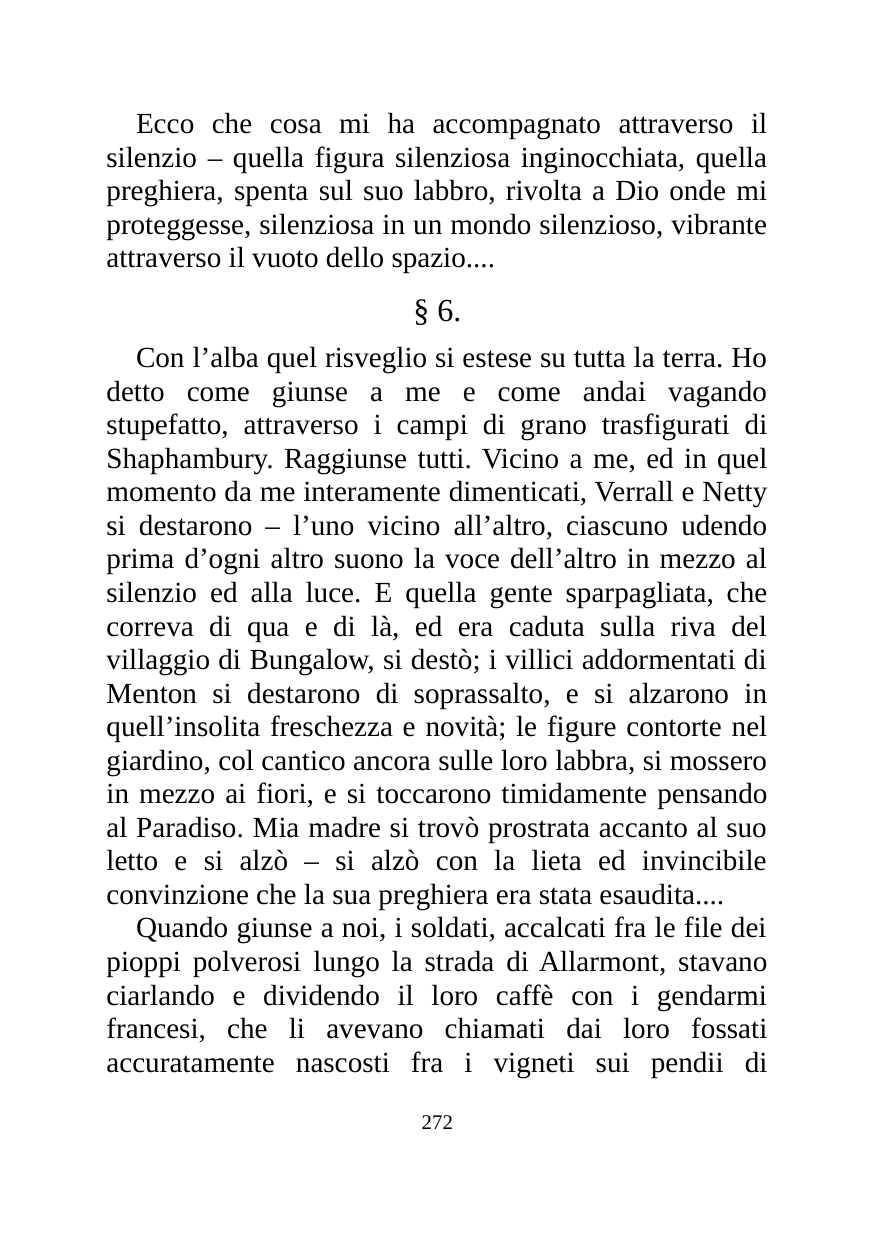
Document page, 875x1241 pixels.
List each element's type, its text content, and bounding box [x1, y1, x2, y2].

subtitle § 6. [106, 292, 768, 328]
text Ecco che cosa mi ha accompagnato attraverso il silenzio – quella figura silenziosa inginocchiata, quella preghiera, spenta sul suo labbro, rivolta a Dio onde mi proteggesse, silenziosa in un mondo silenzioso, vibrante attraverso il vuoto dello spazio.... [106, 106, 768, 274]
text Quando giunse a noi, i soldati, accalcati fra le file dei pioppi polverosi lungo la strada di Allarmont, stavano ciarlando e dividendo il loro caffè con i gendarmi francesi, che li avevano chiamati dai loro fossati accuratamente nascosti fra i vigneti sui pendii di [106, 911, 768, 1078]
text Con l’alba quel risveglio si estese su tutta la terra. Ho detto come giunse a me e come andai vagando stupefatto, attraverso i campi di grano trasfigurati di Shaphambury. Raggiunse tutti. Vicino a me, ed in quel momento da me interamente dimenticati, Verrall e Netty si destarono – l’uno vicino all’altro, ciascuno udendo prima d’ogni altro suono la voce dell’altro in mezzo al silenzio ed alla luce. E quella gente sparpagliata, che correva di qua e di là, ed era caduta sulla riva del villaggio di Bungalow, si destò; i villici addormentati di Menton si destarono di soprassalto, e si alzarono in quell’insolita freschezza e novità; le figure contorte nel giardino, col cantico ancora sulle loro labbra, si mossero in mezzo ai fiori, e si toccarono timidamente pensando al Paradiso. Mia madre si trovò prostrata accanto al suo letto e si alzò – si alzò con la lieta ed invincibile convinzione che la sua preghiera era stata esaudita.... [106, 340, 768, 911]
